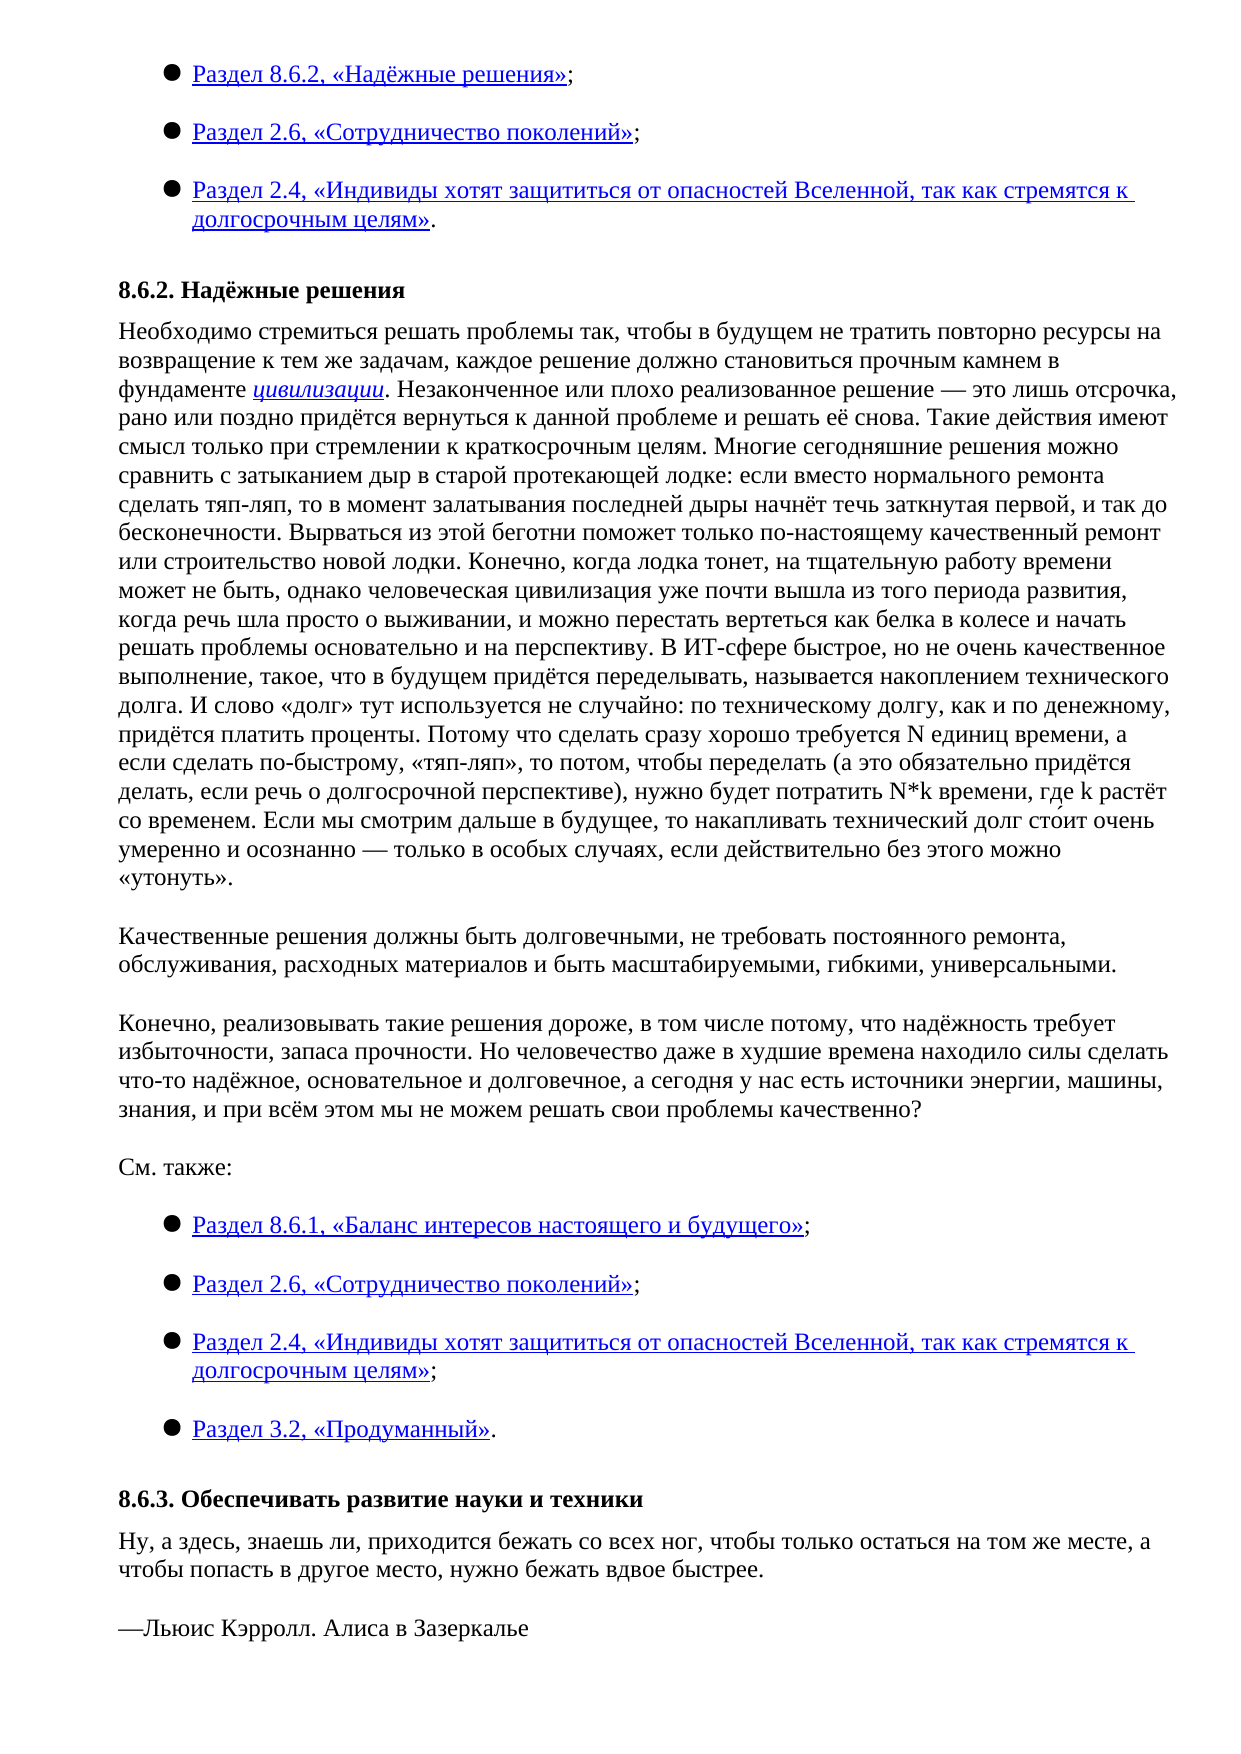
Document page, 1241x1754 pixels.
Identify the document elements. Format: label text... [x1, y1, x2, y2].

text Необходимо стремиться решать проблемы так, чтобы в будущем не тратить повторно ресурсы на возвращение к тем же задачам, каждое решение должно становиться прочным камнем в фундаменте цивилизации. Незаконченное или плохо реализованное решение — это лишь отсрочка, рано или поздно придётся вернуться к данной проблеме и решать её снова. Такие действия имеют смысл только при стремлении к краткосрочным целям. Многие сегодняшние решения можно сравнить с затыканием дыр в старой протекающей лодке: если вместо нормального ремонта сделать тяп-ляп, то в момент залатывания последней дыры начнёт течь заткнутая первой, и так до бесконечности. Вырваться из этой беготни поможет только по-настоящему качественный ремонт или строительство новой лодки. Конечно, когда лодка тонет, на тщательную работу времени может не быть, однако человеческая цивилизация уже почти вышла из того периода развития, когда речь шла просто о выживании, и можно перестать вертеться как белка в колесе и начать решать проблемы основательно и на перспективу. В ИТ-сфере быстрое, но не очень качественное выполнение, такое, что в будущем придётся переделывать, называется накоплением технического долга. И слово «долг» тут используется не случайно: по техническому долгу, как и по денежному, придётся платить проценты. Потому что сделать сразу хорошо требуется N единиц времени, а если сделать по-быстрому, «тяп-ляп», то потом, чтобы переделать (а это обязательно придётся делать, если речь о долгосрочной перспективе), нужно будет потратить N*k времени, где k растёт со временем. Если мы смотрим дальше в будущее, то накапливать технический долг сто́ит очень умеренно и осознанно — только в особых случаях, если действительно без этого можно «утонуть». [118, 316, 1181, 891]
text См. также: [118, 1152, 1181, 1181]
text Конечно, реализовывать такие решения дороже, в том числе потому, что надёжность требует избыточности, запаса прочности. Но человечество даже в худшие времена находило силы сделать что-то надёжное, основательное и долговечное, а сегодня у нас есть источники энергии, машины, знания, и при всём этом мы не можем решать свои проблемы качественно? [118, 1008, 1181, 1123]
list Раздел 2.6, «Сотрудничество поколений»; [162, 1269, 1181, 1297]
list Раздел 2.6, «Сотрудничество поколений»; [162, 117, 1181, 146]
list Раздел 2.4, «Индивиды хотят защититься от опасностей Вселенной, так как стремятся к долгосрочным целям»; [162, 1327, 1181, 1384]
list Раздел 8.6.2, «Надёжные решения»; [162, 59, 1181, 88]
list Раздел 8.6.1, «Баланс интересов настоящего и будущего»; [162, 1210, 1181, 1239]
subtitle 8.6.3. Обеспечивать развитие науки и техники [118, 1484, 1181, 1513]
subtitle 8.6.2. Надёжные решения [118, 275, 1181, 304]
list Раздел 3.2, «Продуманный». [162, 1414, 1181, 1443]
list Раздел 2.4, «Индивиды хотят защититься от опасностей Вселенной, так как стремятся к долгосрочным целям». [162, 176, 1181, 233]
text Качественные решения должны быть долговечными, не требовать постоянного ремонта, обслуживания, расходных материалов и быть масштабируемыми, гибкими, универсальными. [118, 921, 1181, 978]
text Ну, а здесь, знаешь ли, приходится бежать со всех ног, чтобы только остаться на том же месте, а чтобы попасть в другое место, нужно бежать вдвое быстрее. [118, 1526, 1181, 1583]
text —Льюис Кэрролл. Алиса в Зазеркалье [118, 1613, 1181, 1642]
